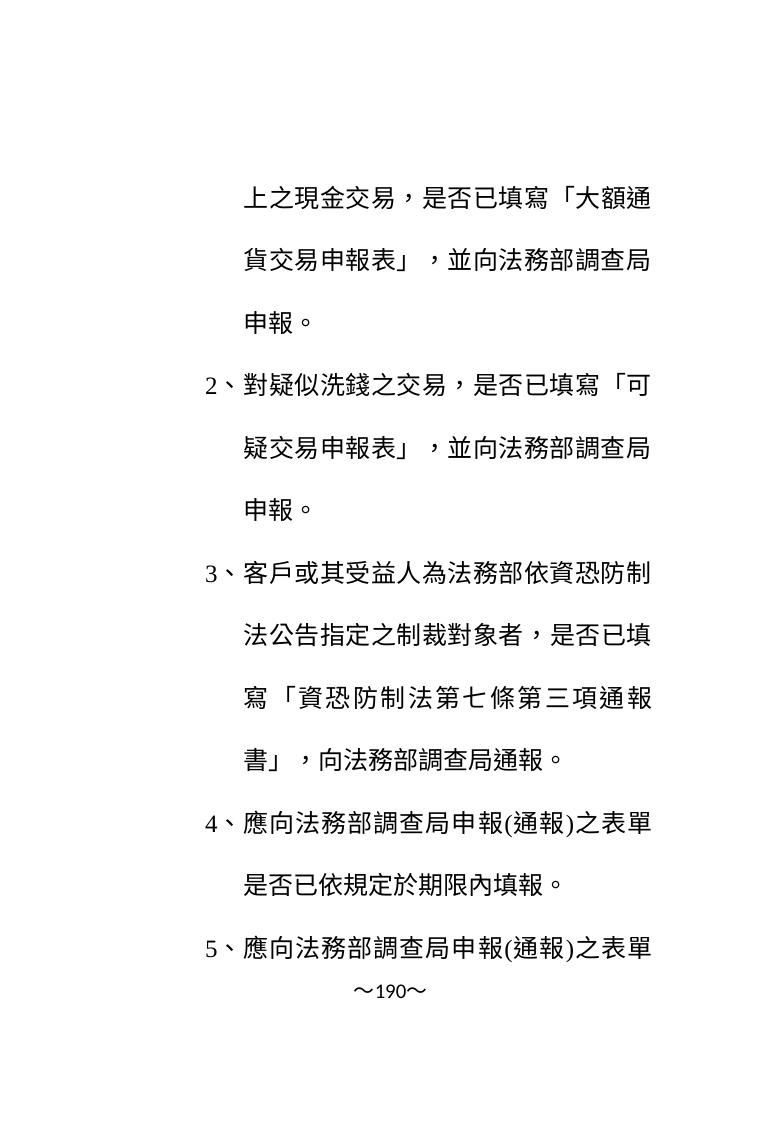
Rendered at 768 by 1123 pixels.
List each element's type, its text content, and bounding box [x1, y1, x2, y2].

list 應向法務部調查局申報(通報)之表單是否已依規定於期限內填報。 [205, 779, 652, 904]
list 應向法務部調查局申報(通報)之表單 [205, 904, 652, 967]
list 對疑似洗錢之交易，是否已填寫「可疑交易申報表」，並向法務部調查局申報。 [205, 342, 652, 529]
list 上之現金交易，是否已填寫「大額通貨交易申報表」，並向法務部調查局申報。 [205, 154, 652, 342]
list 客戶或其受益人為法務部依資恐防制法公告指定之制裁對象者，是否已填寫「資恐防制法第七條第三項通報書」，向法務部調查局通報。 [205, 529, 652, 779]
